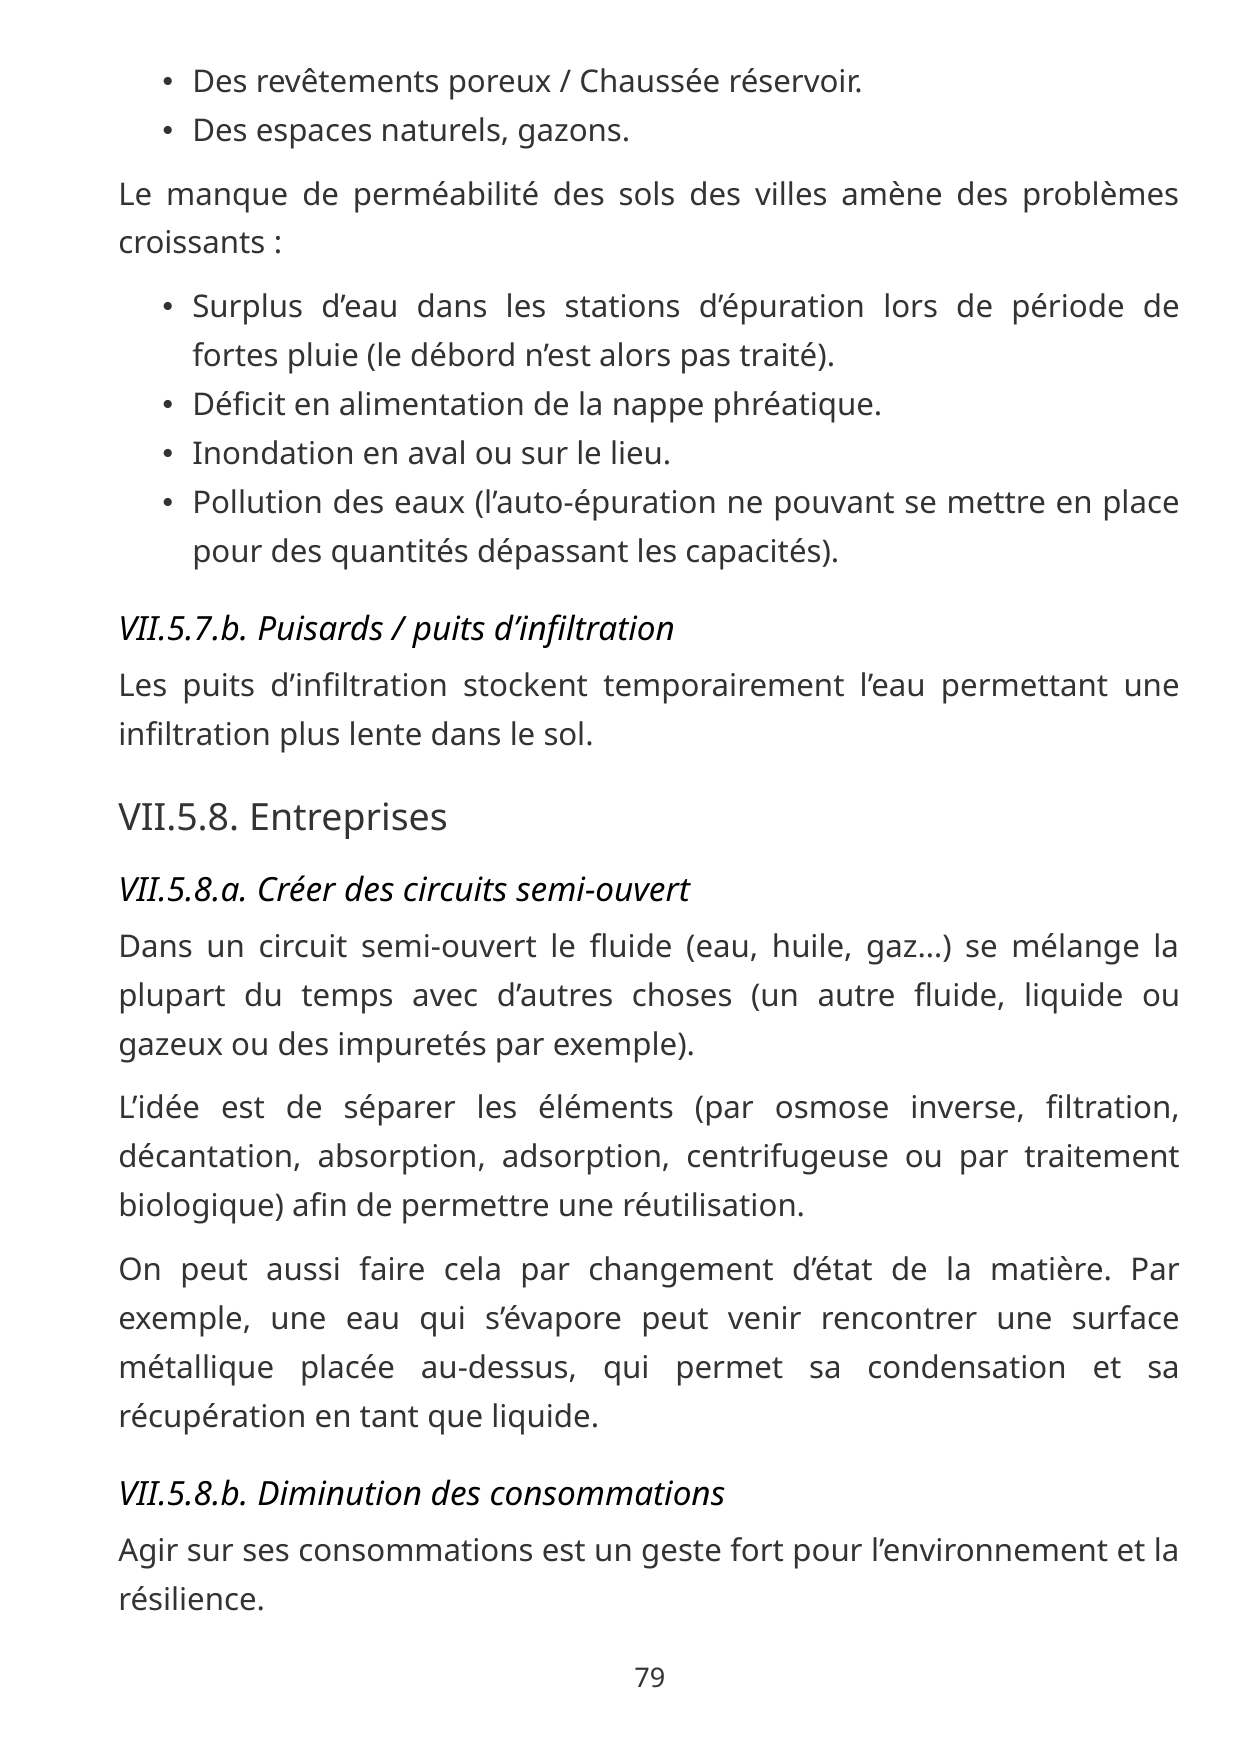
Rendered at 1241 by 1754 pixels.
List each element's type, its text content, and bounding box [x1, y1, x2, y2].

list Inondation en aval ou sur le lieu. [162, 431, 1181, 473]
subtitle Entreprises [118, 790, 1181, 841]
text Agir sur ses consommations est un geste fort pour l’environnement et la résilience. [118, 1528, 1181, 1619]
subtitle Diminution des consommations [118, 1470, 1181, 1515]
subtitle Créer des circuits semi-ouvert [118, 866, 1181, 911]
text Les puits d’infiltration stockent temporairement l’eau permettant une infiltration plus lente dans le sol. [118, 663, 1181, 754]
text L’idée est de séparer les éléments (par osmose inverse, filtration, décantation, absorption, adsorption, centrifugeuse ou par traitement biologique) afin de permettre une réutilisation. [118, 1085, 1181, 1226]
list Des espaces naturels, gazons. [162, 108, 1181, 151]
text Dans un circuit semi-ouvert le fluide (eau, huile, gaz…) se mélange la plupart du temps avec d’autres choses (un autre fluide, liquide ou gazeux ou des impuretés par exemple). [118, 924, 1181, 1064]
list Déficit en alimentation de la nappe phréatique. [162, 382, 1181, 424]
text Le manque de perméabilité des sols des villes amène des problèmes croissants : [118, 172, 1181, 263]
list Pollution des eaux (l’auto-épuration ne pouvant se mettre en place pour des quantités dépassant les capacités). [162, 480, 1181, 571]
text On peut aussi faire cela par changement d’état de la matière. Par exemple, une eau qui s’évapore peut venir rencontrer une surface métallique placée au-dessus, qui permet sa condensation et sa récupération en tant que liquide. [118, 1247, 1181, 1436]
list Surplus d’eau dans les stations d’épuration lors de période de fortes pluie (le débord n’est alors pas traité). [162, 284, 1181, 376]
subtitle Puisards / puits d’infiltration [118, 605, 1181, 650]
list Des revêtements poreux / Chaussée réservoir. [162, 59, 1181, 102]
